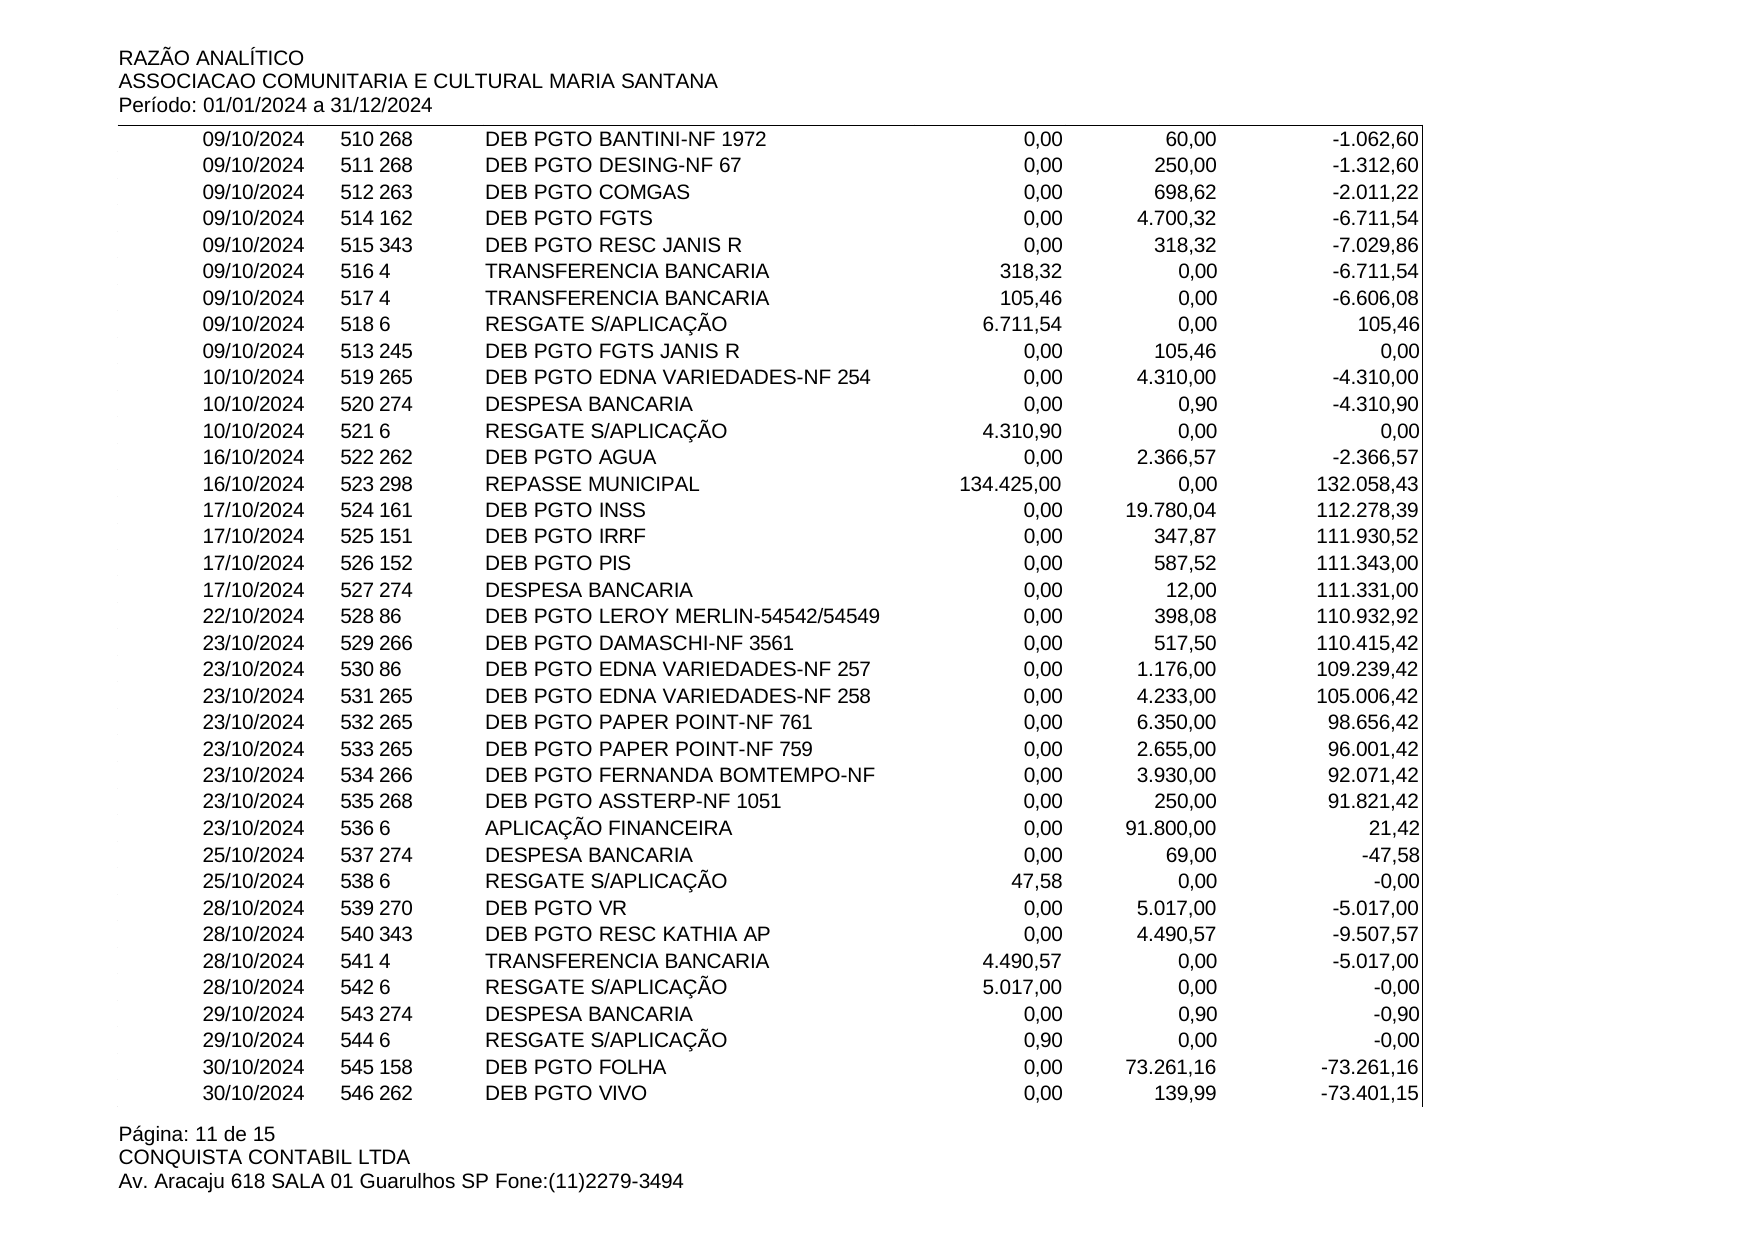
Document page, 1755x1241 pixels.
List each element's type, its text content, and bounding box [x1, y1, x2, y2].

text 274 [379, 843, 483, 867]
text 265 [379, 683, 483, 707]
text 4.490,57 [982, 949, 1065, 973]
text 520 [340, 392, 377, 416]
text 698,62 [1154, 180, 1219, 204]
text 162 [379, 206, 483, 230]
text 4.233,00 [1137, 683, 1219, 707]
text 4.700,32 [1137, 206, 1219, 230]
text 266 [379, 630, 483, 654]
text 347,87 [1154, 524, 1219, 548]
text 265 [379, 736, 483, 760]
text DEB PGTO VR [485, 896, 914, 919]
text 510 [340, 127, 377, 151]
text 161 [379, 498, 483, 522]
text 539 [340, 896, 377, 919]
text DEB PGTO PAPER POINT-NF 761 [485, 710, 914, 734]
text 12,00 [1166, 577, 1219, 601]
text 0,00 [914, 392, 1063, 416]
text 30/10/2024 [202, 1081, 308, 1105]
text -6.606,08 [1332, 286, 1422, 309]
text 4.490,57 [1137, 922, 1219, 946]
text 47,58 [1011, 869, 1065, 893]
text 265 [379, 365, 483, 389]
text 92.071,42 [1328, 763, 1422, 787]
text 0,00 [914, 445, 1063, 469]
text 0,00 [914, 763, 1063, 787]
text 0,00 [914, 922, 1063, 946]
text Av. Aracaju 618 SALA 01 Guarulhos SP Fone:(11)2279-3494 [118, 1169, 686, 1193]
text 23/10/2024 [202, 736, 308, 760]
text 09/10/2024 [202, 127, 308, 151]
text DEB PGTO ASSTERP-NF 1051 [485, 789, 914, 813]
text 541 [340, 949, 377, 973]
text 91.821,42 [1328, 789, 1422, 813]
text 1.176,00 [1137, 657, 1219, 681]
text DEB PGTO EDNA VARIEDADES-NF 257 [485, 657, 914, 681]
text -73.261,16 [1321, 1054, 1422, 1078]
text 519 [340, 365, 377, 389]
text 517,50 [1154, 630, 1219, 654]
text 111.331,00 [1316, 577, 1422, 601]
text 530 [340, 657, 377, 681]
text 0,00 [914, 498, 1063, 522]
text 0,00 [914, 736, 1063, 760]
text 22/10/2024 [202, 604, 308, 628]
text 73.261,16 [1125, 1054, 1219, 1078]
text 0,00 [914, 789, 1063, 813]
text 0,00 [1219, 339, 1420, 363]
text 17/10/2024 [202, 577, 308, 601]
text DEB PGTO RESC KATHIA AP [485, 922, 914, 946]
text 111.343,00 [1316, 551, 1422, 575]
text -9.507,57 [1332, 922, 1422, 946]
text 151 [379, 524, 483, 548]
text DEB PGTO BANTINI-NF 1972 [485, 127, 914, 151]
text REPASSE MUNICIPAL [485, 471, 914, 495]
text 3.930,00 [1137, 763, 1219, 787]
text 4.310,90 [982, 418, 1065, 442]
text 0,00 [914, 630, 1063, 654]
text 0,00 [914, 339, 1063, 363]
text 0,00 [914, 657, 1063, 681]
text 0,00 [914, 206, 1063, 230]
text 587,52 [1154, 551, 1219, 575]
text 134.425,00 [959, 471, 1065, 495]
text 0,00 [914, 1081, 1063, 1105]
text 0,00 [1065, 471, 1218, 495]
text 0,00 [914, 524, 1063, 548]
text 105,46 [999, 286, 1065, 309]
text 6 [379, 869, 483, 893]
text 4.310,00 [1137, 365, 1219, 389]
text DEB PGTO FERNANDA BOMTEMPO-NF 662 [485, 763, 914, 788]
text 532 [340, 710, 377, 734]
text 4 [379, 949, 483, 973]
text DEB PGTO EDNA VARIEDADES-NF 254 [485, 365, 914, 389]
text DESPESA BANCARIA [485, 392, 914, 416]
text -0,90 [1219, 1002, 1420, 1026]
text 6 [379, 1028, 483, 1052]
text 0,00 [914, 683, 1063, 707]
text 526 [340, 551, 377, 575]
text 23/10/2024 [202, 657, 308, 681]
text 268 [379, 153, 483, 177]
text Período: 01/01/2024 a 31/12/2024 [118, 93, 721, 117]
text 91.800,00 [1125, 816, 1219, 840]
text 523 [340, 471, 377, 495]
text 0,90 [1065, 392, 1218, 416]
text DEB PGTO PIS [485, 551, 914, 575]
text 0,00 [914, 233, 1063, 257]
text 0,00 [1065, 418, 1217, 442]
text DEB PGTO EDNA VARIEDADES-NF 258 [485, 683, 914, 707]
text -5.017,00 [1332, 949, 1422, 973]
text 23/10/2024 [202, 710, 308, 734]
text 30/10/2024 [202, 1054, 308, 1078]
text 515 [340, 233, 377, 257]
text 298 [379, 471, 483, 495]
text 09/10/2024 [202, 259, 308, 283]
text 274 [379, 577, 483, 601]
text 265 [379, 710, 483, 734]
text 17/10/2024 [202, 551, 308, 575]
text 343 [379, 233, 483, 257]
text DEB PGTO INSS [485, 498, 914, 522]
text -2.011,22 [1332, 180, 1422, 204]
text -73.401,15 [1321, 1081, 1422, 1105]
text 0,00 [914, 365, 1063, 389]
text 513 [340, 339, 377, 363]
text 86 [379, 657, 483, 681]
text 263 [379, 180, 483, 204]
text DEB PGTO COMGAS [485, 180, 914, 204]
text 544 [340, 1028, 377, 1052]
text 6.711,54 [982, 312, 1065, 336]
text 110.415,42 [1316, 630, 1422, 654]
text -0,00 [1219, 1028, 1420, 1052]
text 0,00 [1065, 286, 1218, 309]
text 517 [340, 286, 377, 309]
text 23/10/2024 [202, 789, 308, 813]
text DEB PGTO FGTS JANIS R [485, 339, 914, 363]
text 540 [340, 922, 377, 946]
text 110.932,92 [1316, 604, 1422, 628]
text 250,00 [1154, 153, 1219, 177]
text 0,00 [914, 843, 1063, 867]
text 09/10/2024 [202, 206, 308, 230]
text 398,08 [1154, 604, 1219, 628]
text 17/10/2024 [202, 498, 308, 522]
text 98.656,42 [1328, 710, 1422, 734]
text 524 [340, 498, 377, 522]
text 0,00 [914, 180, 1063, 204]
text 535 [340, 789, 377, 813]
text 0,00 [1065, 975, 1217, 999]
text 0,00 [914, 816, 1063, 840]
text 0,00 [1065, 949, 1217, 973]
text 6 [379, 312, 483, 336]
text 522 [340, 445, 377, 469]
text DEB PGTO AGUA [485, 445, 914, 469]
text 514 [340, 206, 377, 230]
text 538 [340, 869, 377, 893]
text 19.780,04 [1125, 498, 1219, 522]
text 543 [340, 1002, 377, 1026]
text 0,00 [1219, 418, 1420, 442]
text 545 [340, 1054, 377, 1078]
text 318,32 [999, 259, 1065, 283]
text RESGATE S/APLICAÇÃO [485, 312, 914, 336]
text 536 [340, 816, 377, 840]
text 105,46 [1154, 339, 1219, 363]
text 60,00 [1165, 127, 1219, 151]
text DESPESA BANCARIA [485, 577, 914, 601]
text 516 [340, 259, 377, 283]
text 0,90 [914, 1028, 1063, 1052]
text 28/10/2024 [202, 896, 308, 919]
text 262 [379, 445, 483, 469]
text 546 [340, 1081, 377, 1105]
text 86 [379, 604, 483, 628]
text -6.711,54 [1332, 206, 1422, 230]
text 152 [379, 551, 483, 575]
text -0,00 [1219, 975, 1420, 999]
text 23/10/2024 [202, 763, 308, 787]
text 262 [379, 1081, 483, 1105]
text DEB PGTO FOLHA [485, 1054, 914, 1078]
text 318,32 [1154, 233, 1219, 257]
text DEB PGTO DESING-NF 67 [485, 153, 914, 177]
text Página: 11 de 15 [118, 1122, 686, 1146]
text 268 [379, 127, 483, 151]
text APLICAÇÃO FINANCEIRA [485, 816, 914, 840]
text 0,00 [914, 896, 1063, 919]
text TRANSFERENCIA BANCARIA [485, 286, 914, 309]
text -5.017,00 [1332, 896, 1422, 919]
text 17/10/2024 [202, 524, 308, 548]
text 105,46 [1219, 312, 1420, 336]
text 28/10/2024 [202, 922, 308, 946]
text 4 [379, 286, 483, 309]
text DEB PGTO LEROY MERLIN-54542/54549 [485, 604, 914, 628]
text 4 [379, 259, 483, 283]
text 09/10/2024 [202, 153, 308, 177]
text TRANSFERENCIA BANCARIA [485, 259, 914, 283]
text 542 [340, 975, 377, 999]
text 274 [379, 392, 483, 416]
text 250,00 [1154, 789, 1219, 813]
text 245 [379, 339, 483, 363]
text 266 [379, 763, 483, 787]
text 0,00 [1065, 259, 1218, 283]
text 537 [340, 843, 377, 867]
text 112.278,39 [1316, 498, 1422, 522]
text -6.711,54 [1332, 259, 1422, 283]
text RESGATE S/APLICAÇÃO [485, 975, 914, 999]
text RAZÃO ANALÍTICO [118, 47, 721, 70]
text 10/10/2024 [202, 418, 308, 442]
text DEB PGTO PAPER POINT-NF 759 [485, 736, 914, 760]
text 0,00 [1065, 1028, 1217, 1052]
text 343 [379, 922, 483, 946]
text 0,00 [914, 577, 1063, 601]
text -4.310,00 [1332, 365, 1422, 389]
text -47,58 [1219, 843, 1420, 867]
text 268 [379, 789, 483, 813]
text 09/10/2024 [202, 233, 308, 257]
text 23/10/2024 [202, 630, 308, 654]
text 10/10/2024 [202, 392, 308, 416]
text -0,00 [1219, 869, 1420, 893]
text 512 [340, 180, 377, 204]
text 0,00 [914, 710, 1063, 734]
text 21,42 [1219, 816, 1420, 840]
text RESGATE S/APLICAÇÃO [485, 869, 914, 893]
text 511 [340, 153, 377, 177]
text 09/10/2024 [202, 339, 308, 363]
text -1.312,60 [1332, 153, 1422, 177]
text ASSOCIACAO COMUNITARIA E CULTURAL MARIA SANTANA [118, 70, 721, 93]
text 0,00 [914, 604, 1063, 628]
text 132.058,43 [1316, 471, 1422, 495]
text 09/10/2024 [202, 286, 308, 309]
text 6.350,00 [1137, 710, 1219, 734]
text DESPESA BANCARIA [485, 1002, 914, 1026]
text 2.366,57 [1137, 445, 1219, 469]
text DEB PGTO VIVO [485, 1081, 914, 1105]
text 29/10/2024 [202, 1028, 308, 1052]
text 25/10/2024 [202, 843, 308, 867]
text 109.239,42 [1316, 657, 1422, 681]
text 23/10/2024 [202, 816, 308, 840]
text 5.017,00 [1137, 896, 1219, 919]
text 0,00 [914, 551, 1063, 575]
text 16/10/2024 [202, 471, 308, 495]
text 10/10/2024 [202, 365, 308, 389]
text 09/10/2024 [202, 312, 308, 336]
text -7.029,86 [1332, 233, 1422, 257]
text 09/10/2024 [202, 180, 308, 204]
text 0,00 [914, 1054, 1063, 1078]
text RESGATE S/APLICAÇÃO [485, 418, 914, 442]
text 6 [379, 418, 483, 442]
text -2.366,57 [1332, 445, 1422, 469]
text 105.006,42 [1316, 683, 1422, 707]
text 0,00 [1065, 312, 1217, 336]
text 6 [379, 975, 483, 999]
text 270 [379, 896, 483, 919]
text 6 [379, 816, 483, 840]
text 111.930,52 [1316, 524, 1422, 548]
text 96.001,42 [1328, 736, 1422, 760]
text 29/10/2024 [202, 1002, 308, 1026]
text DESPESA BANCARIA [485, 843, 914, 867]
text 23/10/2024 [202, 683, 308, 707]
text -1.062,60 [1332, 127, 1422, 151]
text 534 [340, 763, 377, 787]
text DEB PGTO DAMASCHI-NF 3561 [485, 630, 914, 654]
text DEB PGTO IRRF [485, 524, 914, 548]
text 69,00 [1166, 843, 1219, 867]
text 528 [340, 604, 377, 628]
text 0,00 [914, 153, 1063, 177]
text DEB PGTO FGTS [485, 206, 914, 230]
text 28/10/2024 [202, 949, 308, 973]
text 518 [340, 312, 377, 336]
text DEB PGTO RESC JANIS R [485, 233, 914, 257]
text 527 [340, 577, 377, 601]
text 274 [379, 1002, 483, 1026]
text 5.017,00 [982, 975, 1065, 999]
text -4.310,90 [1332, 392, 1422, 416]
text 2.655,00 [1137, 736, 1219, 760]
text 529 [340, 630, 377, 654]
text CONQUISTA CONTABIL LTDA [118, 1146, 686, 1169]
text RESGATE S/APLICAÇÃO [485, 1028, 914, 1052]
text 0,00 [914, 1002, 1063, 1026]
text 16/10/2024 [202, 445, 308, 469]
text 158 [379, 1054, 483, 1078]
text 28/10/2024 [202, 975, 308, 999]
text 531 [340, 683, 377, 707]
text 25/10/2024 [202, 869, 308, 893]
text 139,99 [1154, 1081, 1219, 1105]
text TRANSFERENCIA BANCARIA [485, 949, 914, 973]
text 521 [340, 418, 377, 442]
text 0,00 [914, 127, 1063, 151]
text 525 [340, 524, 377, 548]
text 533 [340, 736, 377, 760]
text 0,00 [1065, 869, 1217, 893]
text 0,90 [1065, 1002, 1218, 1026]
